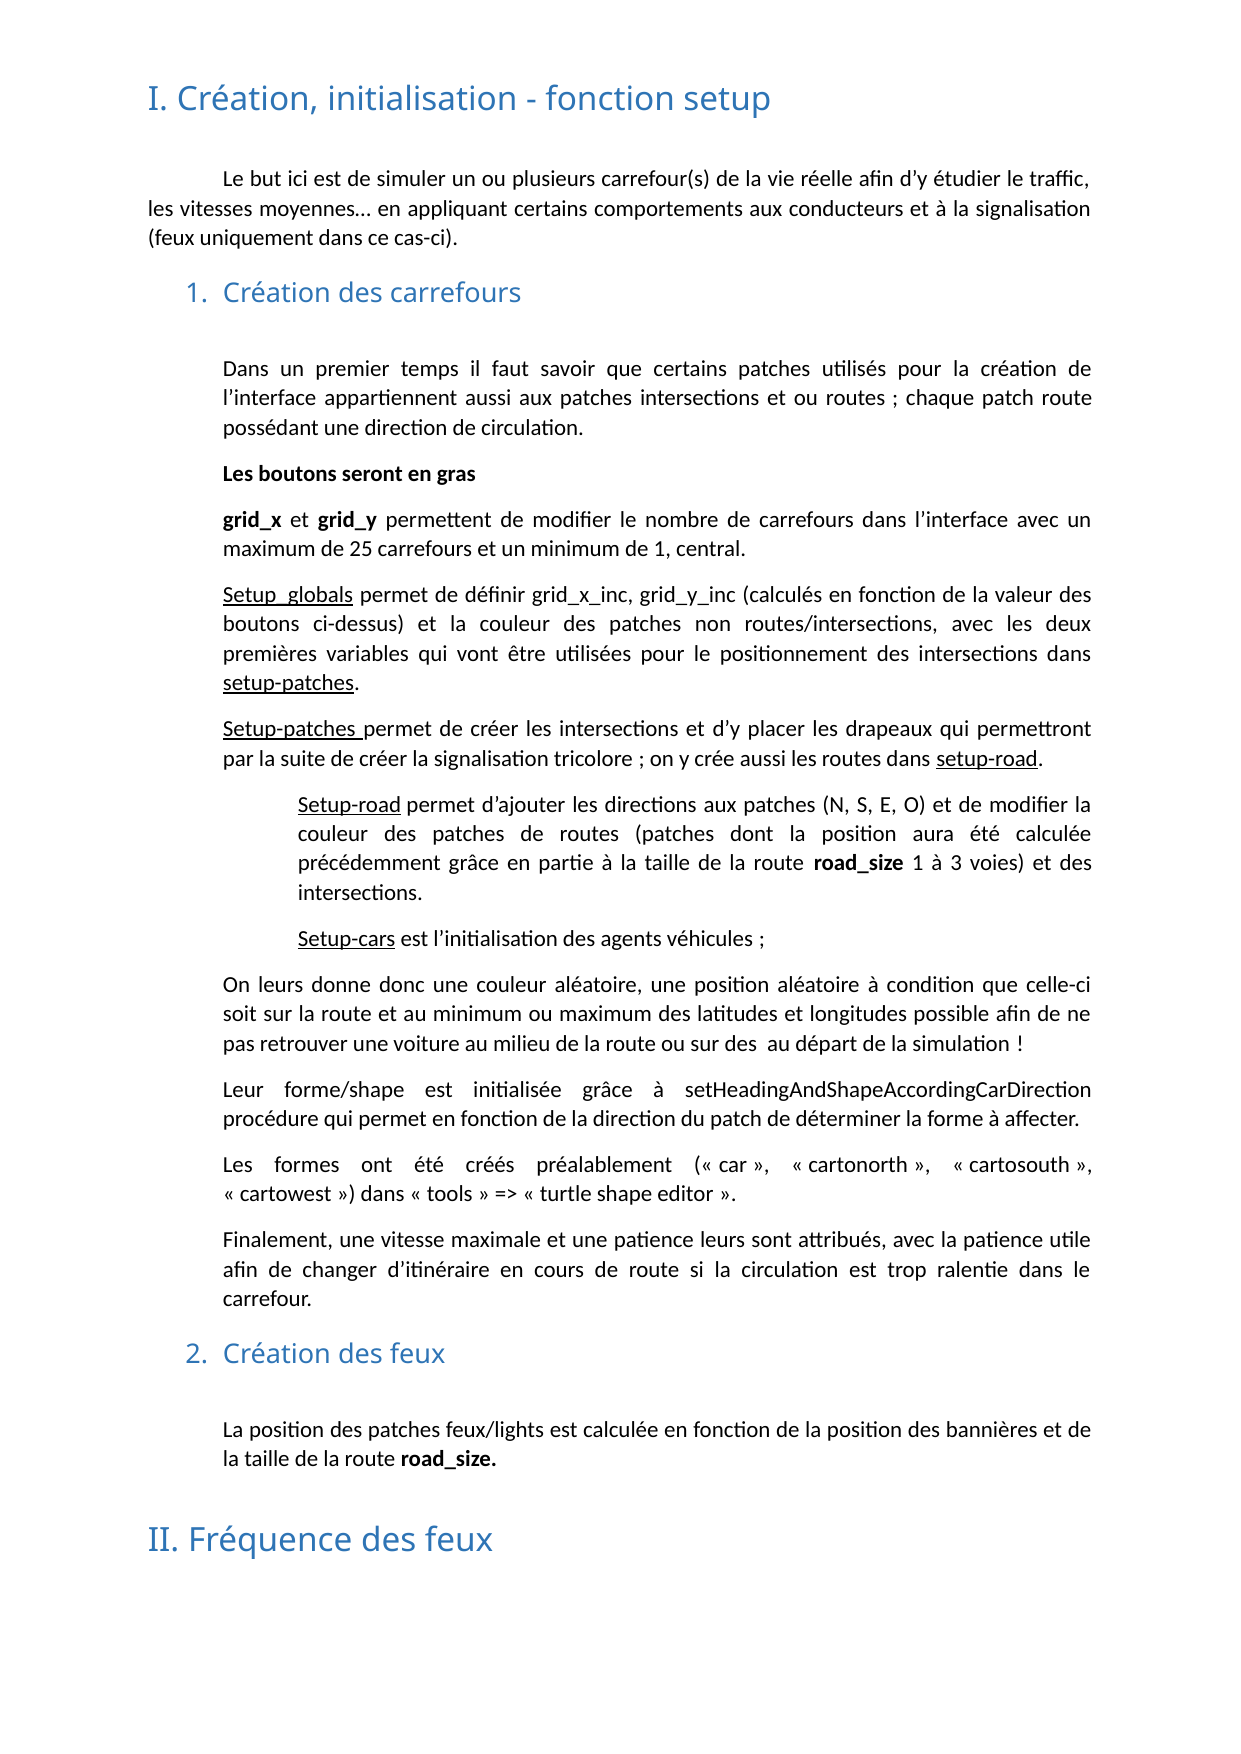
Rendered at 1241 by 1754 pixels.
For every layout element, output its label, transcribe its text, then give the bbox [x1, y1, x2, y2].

text Setup_globals permet de définir grid_x_inc, grid_y_inc (calculés en fonction de la valeur des boutons ci-dessus) et la couleur des patches non routes/intersections, avec les deux premières variables qui vont être utilisées pour le positionnement des intersections dans setup-patches. [223, 580, 1093, 696]
text Leur forme/shape est initialisée grâce à setHeadingAndShapeAccordingCarDirection procédure qui permet en fonction de la direction du patch de déterminer la forme à affecter. [223, 1075, 1093, 1132]
text On leurs donne donc une couleur aléatoire, une position aléatoire à condition que celle-ci soit sur la route et au minimum ou maximum des latitudes et longitudes possible afin de ne pas retrouver une voiture au milieu de la route ou sur des au départ de la simulation ! [223, 970, 1093, 1057]
text Les boutons seront en gras [223, 459, 1093, 487]
list Création des carrefours [185, 273, 1093, 310]
text La position des patches feux/lights est calculée en fonction de la position des bannières et de la taille de la route road_size. [223, 1415, 1093, 1472]
list Création des feux [185, 1334, 1093, 1371]
text grid_x et grid_y permettent de modifier le nombre de carrefours dans l’interface avec un maximum de 25 carrefours et un minimum de 1, central. [223, 505, 1093, 562]
subtitle II. Fréquence des feux [148, 1516, 1093, 1561]
text Setup-road permet d’ajouter les directions aux patches (N, S, E, O) et de modifier la couleur des patches de routes (patches dont la position aura été calculée précédemment grâce en partie à la taille de la route road_size 1 à 3 voies) et des intersections. [298, 790, 1093, 906]
text Finalement, une vitesse maximale et une patience leurs sont attribués, avec la patience utile afin de changer d’itinéraire en cours de route si la circulation est trop ralentie dans le carrefour. [223, 1226, 1093, 1312]
text Dans un premier temps il faut savoir que certains patches utilisés pour la création de l’interface appartiennent aussi aux patches intersections et ou routes ; chaque patch route possédant une direction de circulation. [223, 354, 1093, 441]
text Setup-patches permet de créer les intersections et d’y placer les drapeaux qui permettront par la suite de créer la signalisation tricolore ; on y crée aussi les routes dans setup-road. [223, 714, 1093, 772]
text Le but ici est de simuler un ou plusieurs carrefour(s) de la vie réelle afin d’y étudier le traffic, les vitesses moyennes… en appliquant certains comportements aux conducteurs et à la signalisation (feux uniquement dans ce cas-ci). [148, 164, 1093, 251]
text Setup-cars est l’initialisation des agents véhicules ; [223, 924, 1093, 952]
subtitle I. Création, initialisation - fonction setup [148, 75, 1093, 120]
text Les formes ont été créés préalablement (« car », « cartonorth », « cartosouth », « cartowest ») dans « tools » => « turtle shape editor ». [223, 1150, 1093, 1208]
